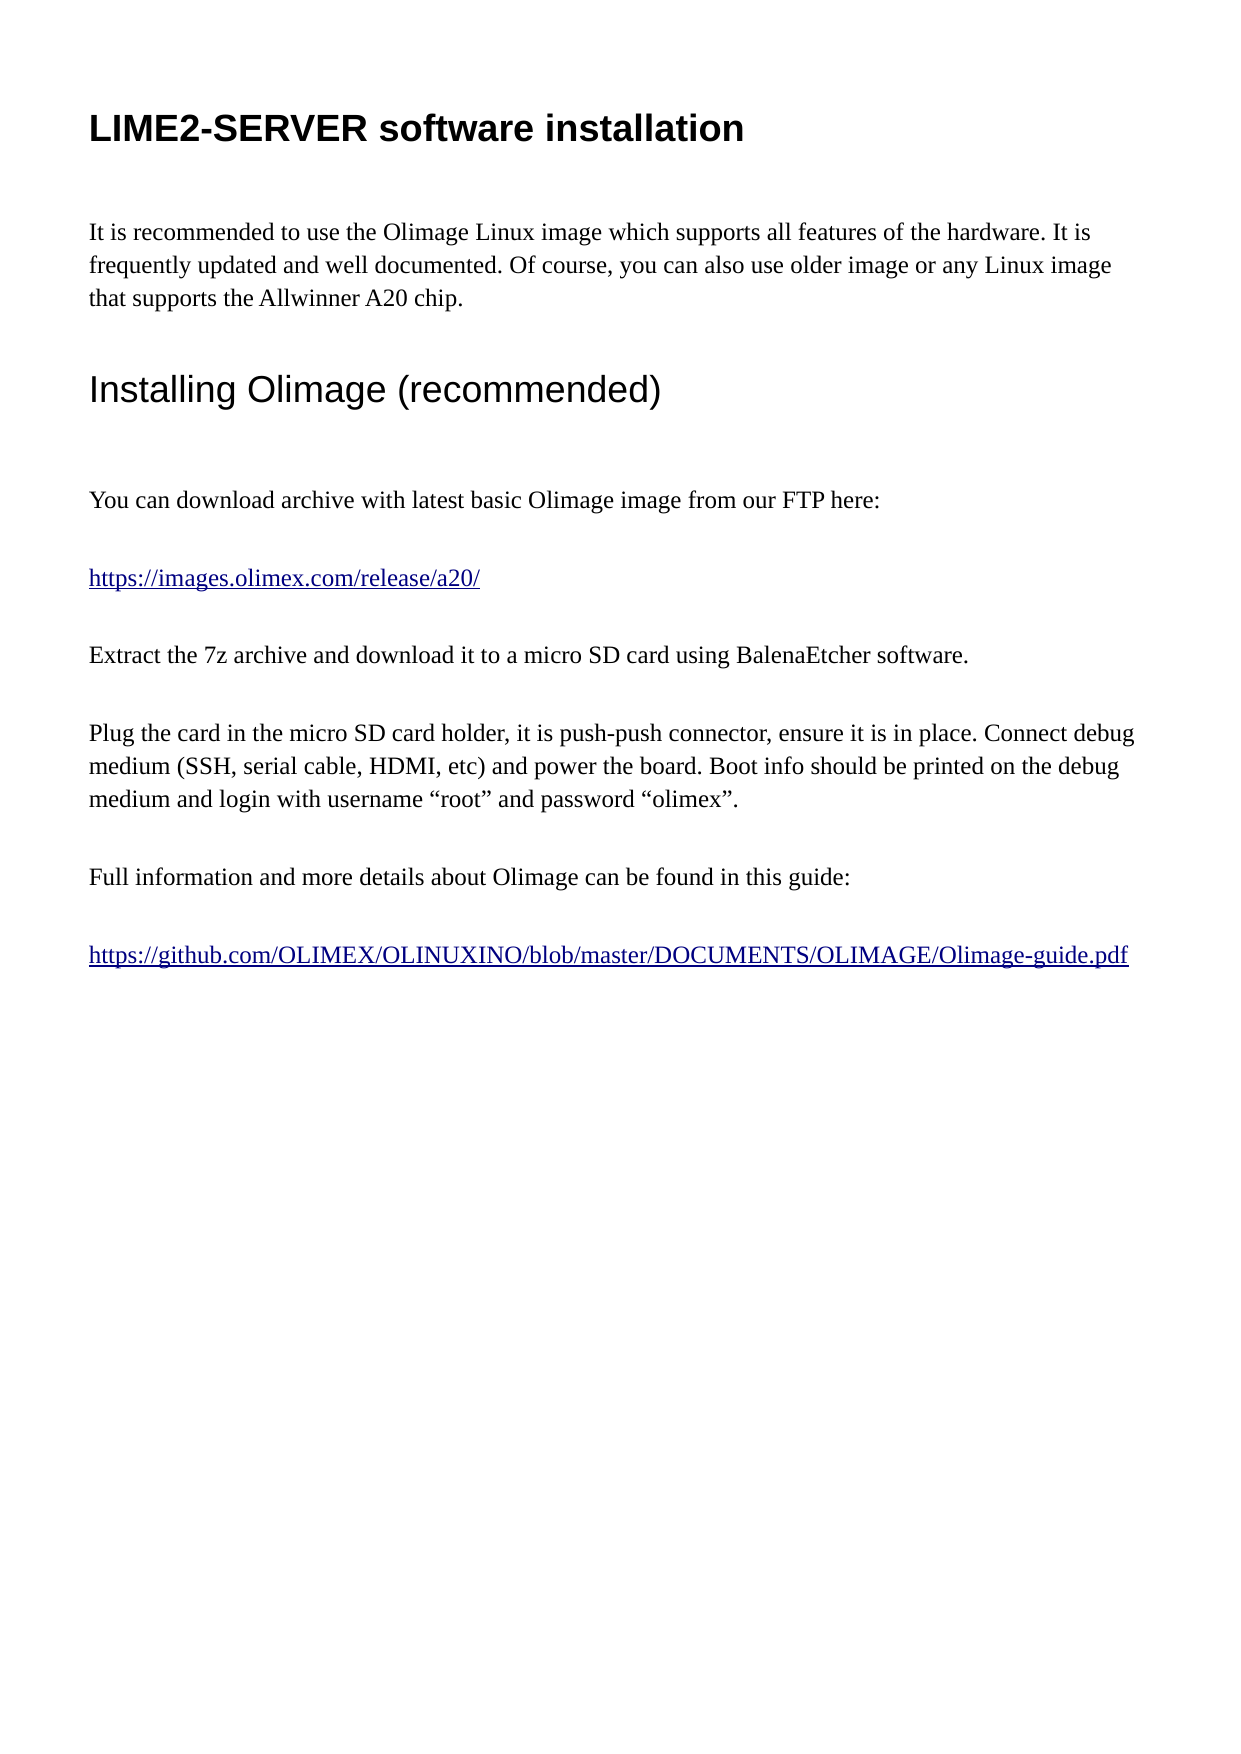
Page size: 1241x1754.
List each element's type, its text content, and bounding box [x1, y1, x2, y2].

text https://github.com/OLIMEX/OLINUXINO/blob/master/DOCUMENTS/OLIMAGE/Olimage-guide.pdf [88, 940, 1152, 969]
text Full information and more details about Olimage can be found in this guide: [88, 862, 1152, 891]
text You can download archive with latest basic Olimage image from our FTP here: [88, 485, 1152, 513]
text It is recommended to use the Olimage Linux image which supports all features of the hardware. It is frequently updated and well documented. Of course, you can also use older image or any Linux image that supports the Allwinner A20 chip. [88, 217, 1152, 312]
subtitle Installing Olimage (recommended) [88, 367, 1152, 410]
text https://images.olimex.com/release/a20/ [88, 563, 1152, 591]
text Plug the card in the micro SD card holder, it is push-push connector, ensure it is in place. Connect debug medium (SSH, serial cable, HDMI, etc) and power the board. Boot info should be printed on the debug medium and login with username “root” and password “olimex”. [88, 718, 1152, 813]
text Extract the 7z archive and download it to a micro SD card using BalenaEtcher software. [88, 641, 1152, 669]
subtitle LIME2-SERVER software installation [88, 106, 1152, 149]
